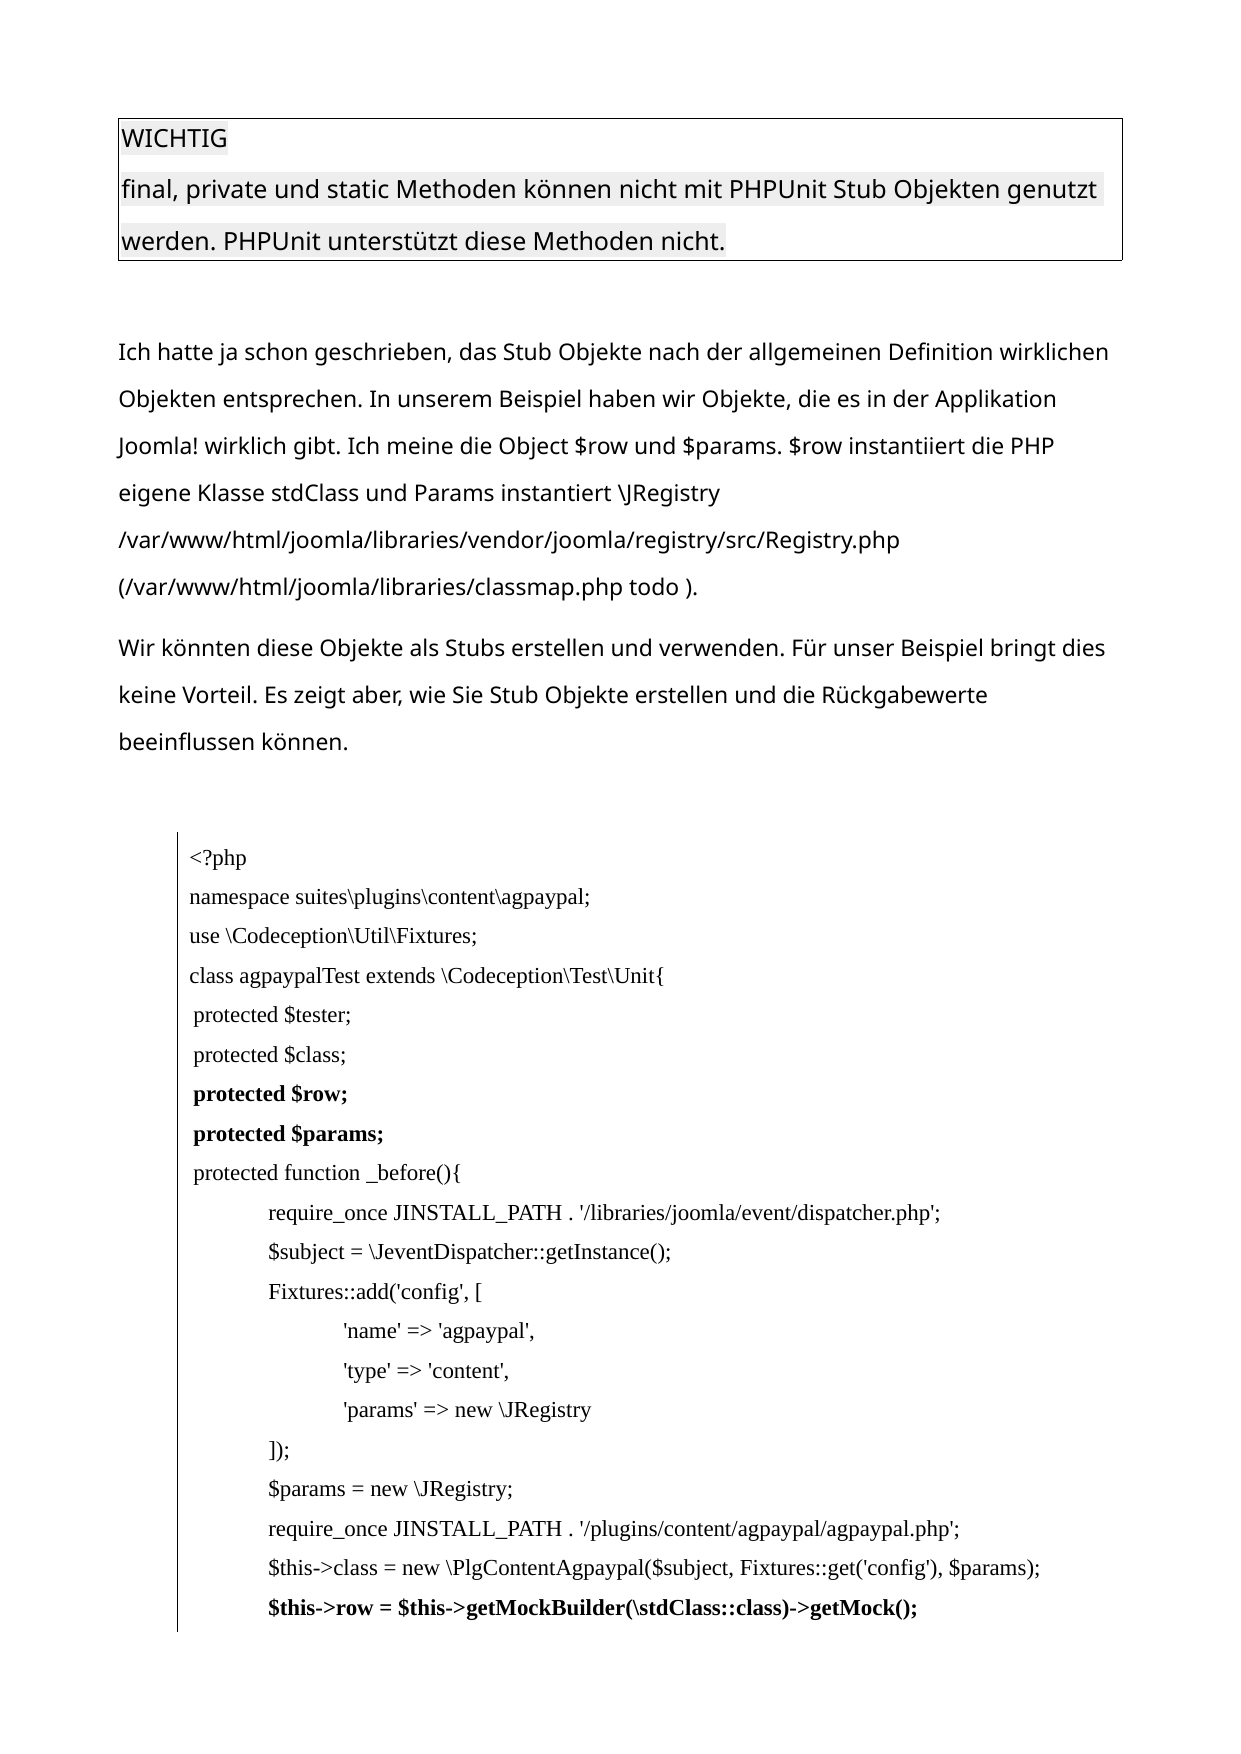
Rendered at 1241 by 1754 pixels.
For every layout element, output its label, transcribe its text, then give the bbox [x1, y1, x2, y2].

text WICHTIG final, private und static Methoden können nicht mit PHPUnit Stub Objekten genutzt werden. PHPUnit unterstützt diese Methoden nicht. [119, 119, 1122, 260]
text <?php namespace suites\plugins\content\agpaypal; use \Codeception\Util\Fixtures; class agpaypalTest extends \Codeception\Test\Unit{ protected $tester; protected $class; protected $row; protected $params; protected function _before(){ require_once JINSTALL_PATH . '/libraries/joomla/event/dispatcher.php'; $subject = \JeventDispatcher::getInstance(); Fixtures::add('config', [ 'name' => 'agpaypal', 'type' => 'content', 'params' => new \JRegistry ]); $params = new \JRegistry; require_once JINSTALL_PATH . '/plugins/content/agpaypal/agpaypal.php'; $this->class = new \PlgContentAgpaypal($subject, Fixtures::get('config'), $params); $this->row = $this->getMockBuilder(\stdClass::class)->getMock(); [178, 832, 1122, 1632]
text Ich hatte ja schon geschrieben, das Stub Objekte nach der allgemeinen Definition wirklichen Objekten entsprechen. In unserem Beispiel haben wir Objekte, die es in der Applikation Joomla! wirklich gibt. Ich meine die Object $row und $params. $row instantiiert die PHP eigene Klasse stdClass und Params instantiert \JRegistry /var/www/html/joomla/libraries/vendor/joomla/registry/src/Registry.php (/var/www/html/joomla/libraries/classmap.php todo ). [118, 336, 1122, 602]
text Wir könnten diese Objekte als Stubs erstellen und verwenden. Für unser Beispiel bringt dies keine Vorteil. Es zeigt aber, wie Sie Stub Objekte erstellen und die Rückgabewerte beeinflussen können. [118, 632, 1122, 757]
